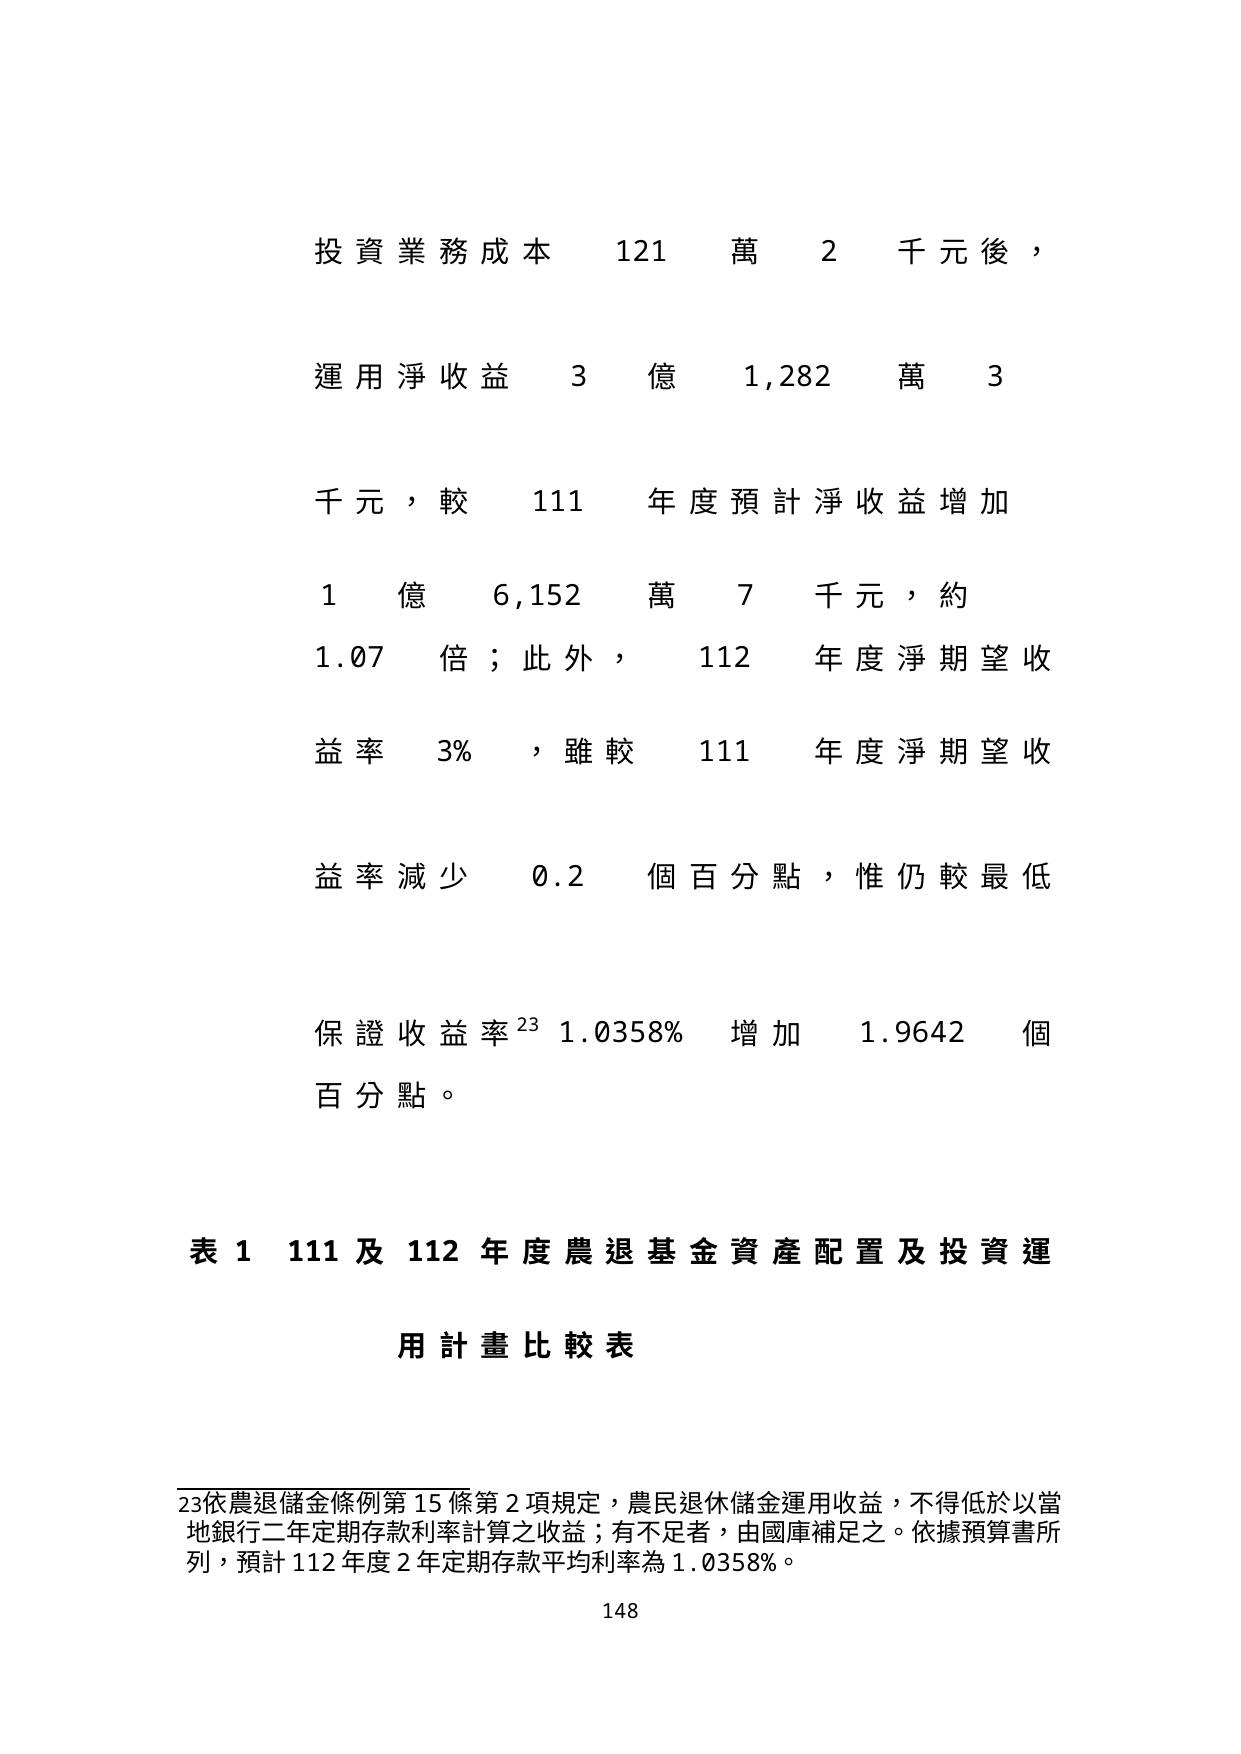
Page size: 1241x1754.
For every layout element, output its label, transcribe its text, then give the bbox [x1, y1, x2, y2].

text 依農退儲金條例第15條第2項規定，農民退休儲金運用收益，不得低於以當地銀行二年定期存款利率計算之收益；有不足者，由國庫補足之。依據預算書所列，預計112年度2年定期存款平均利率為1.0358%。 [177, 1489, 1063, 1577]
text 投資業務成本121萬2千元後，運用淨收益3億1,282萬3千元，較111年度預計淨收益增加1億6,152萬7千元，約1.07倍；此外，112年度淨期望收益率3%，雖較111年度淨期望收益率減少0.2個百分點，惟仍較最低保證收益率1.0358%增加1.9642個百分點。 [271, 177, 1058, 1115]
text 表1 111及112年度農退基金資產配置及投資運用計畫比較表 [183, 1177, 1058, 1365]
